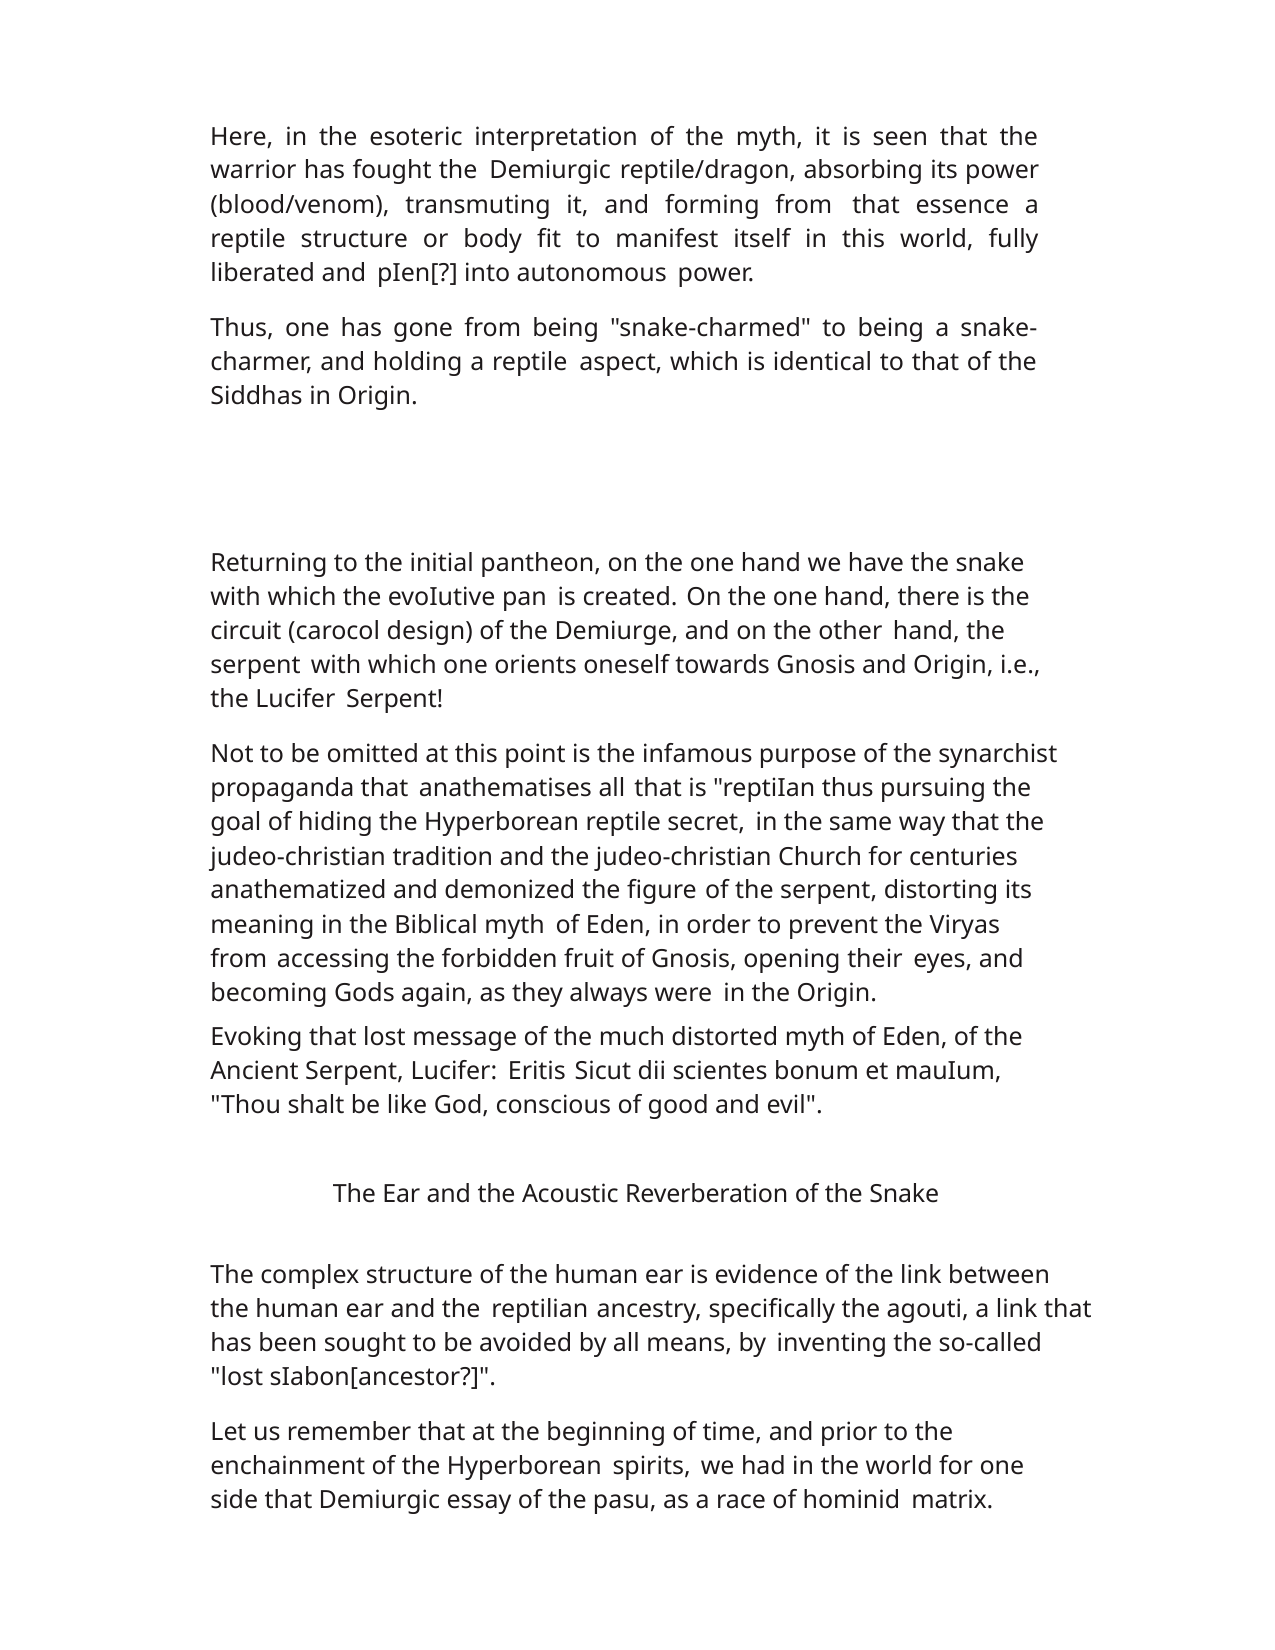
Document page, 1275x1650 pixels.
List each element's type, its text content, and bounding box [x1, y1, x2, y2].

text Evoking that lost message of the much distorted myth of Eden, of the Ancient Serpent, Lucifer: Eritis Sicut dii scientes bonum et mauIum, "Thou shalt be like God, conscious of good and evil". [210, 1018, 1044, 1121]
text Here, in the esoteric interpretation of the myth, it is seen that the warrior has fought the Demiurgic reptile/dragon, absorbing its power (blood/venom), transmuting it, and forming from that essence a reptile structure or body fit to manifest itself in this world, fully liberated and pIen[?] into autonomous power. [210, 118, 1039, 288]
text Thus, one has gone from being "snake-charmed" to being a snake-charmer, and holding a reptile aspect, which is identical to that of the Siddhas in Origin. [210, 310, 1037, 412]
text Not to be omitted at this point is the infamous purpose of the synarchist propaganda that anathematises all that is "reptiIan thus pursuing the goal of hiding the Hyperborean reptile secret, in the same way that the judeo-christian tradition and the judeo-christian Church for centuries anathematized and demonized the figure of the serpent, distorting its meaning in the Biblical myth of Eden, in order to prevent the Viryas from accessing the forbidden fruit of Gnosis, opening their eyes, and becoming Gods again, as they always were in the Origin. [210, 736, 1062, 1008]
text Returning to the initial pantheon, on the one hand we have the snake with which the evoIutive pan is created. On the one hand, there is the circuit (carocol design) of the Demiurge, and on the other hand, the serpent with which one orients oneself towards Gnosis and Origin, i.e., the Lucifer Serpent! [210, 544, 1056, 715]
text The complex structure of the human ear is evidence of the link between the human ear and the reptilian ancestry, specifically the agouti, a link that has been sought to be avoided by all means, by inventing the so-called "lost sIabon[ancestor?]". [210, 1256, 1092, 1393]
text Let us remember that at the beginning of time, and prior to the enchainment of the Hyperborean spirits, we had in the world for one side that Demiurgic essay of the pasu, as a race of hominid matrix. [210, 1414, 1049, 1516]
text The Ear and the Acoustic Reverberation of the Snake [127, 1176, 1145, 1210]
